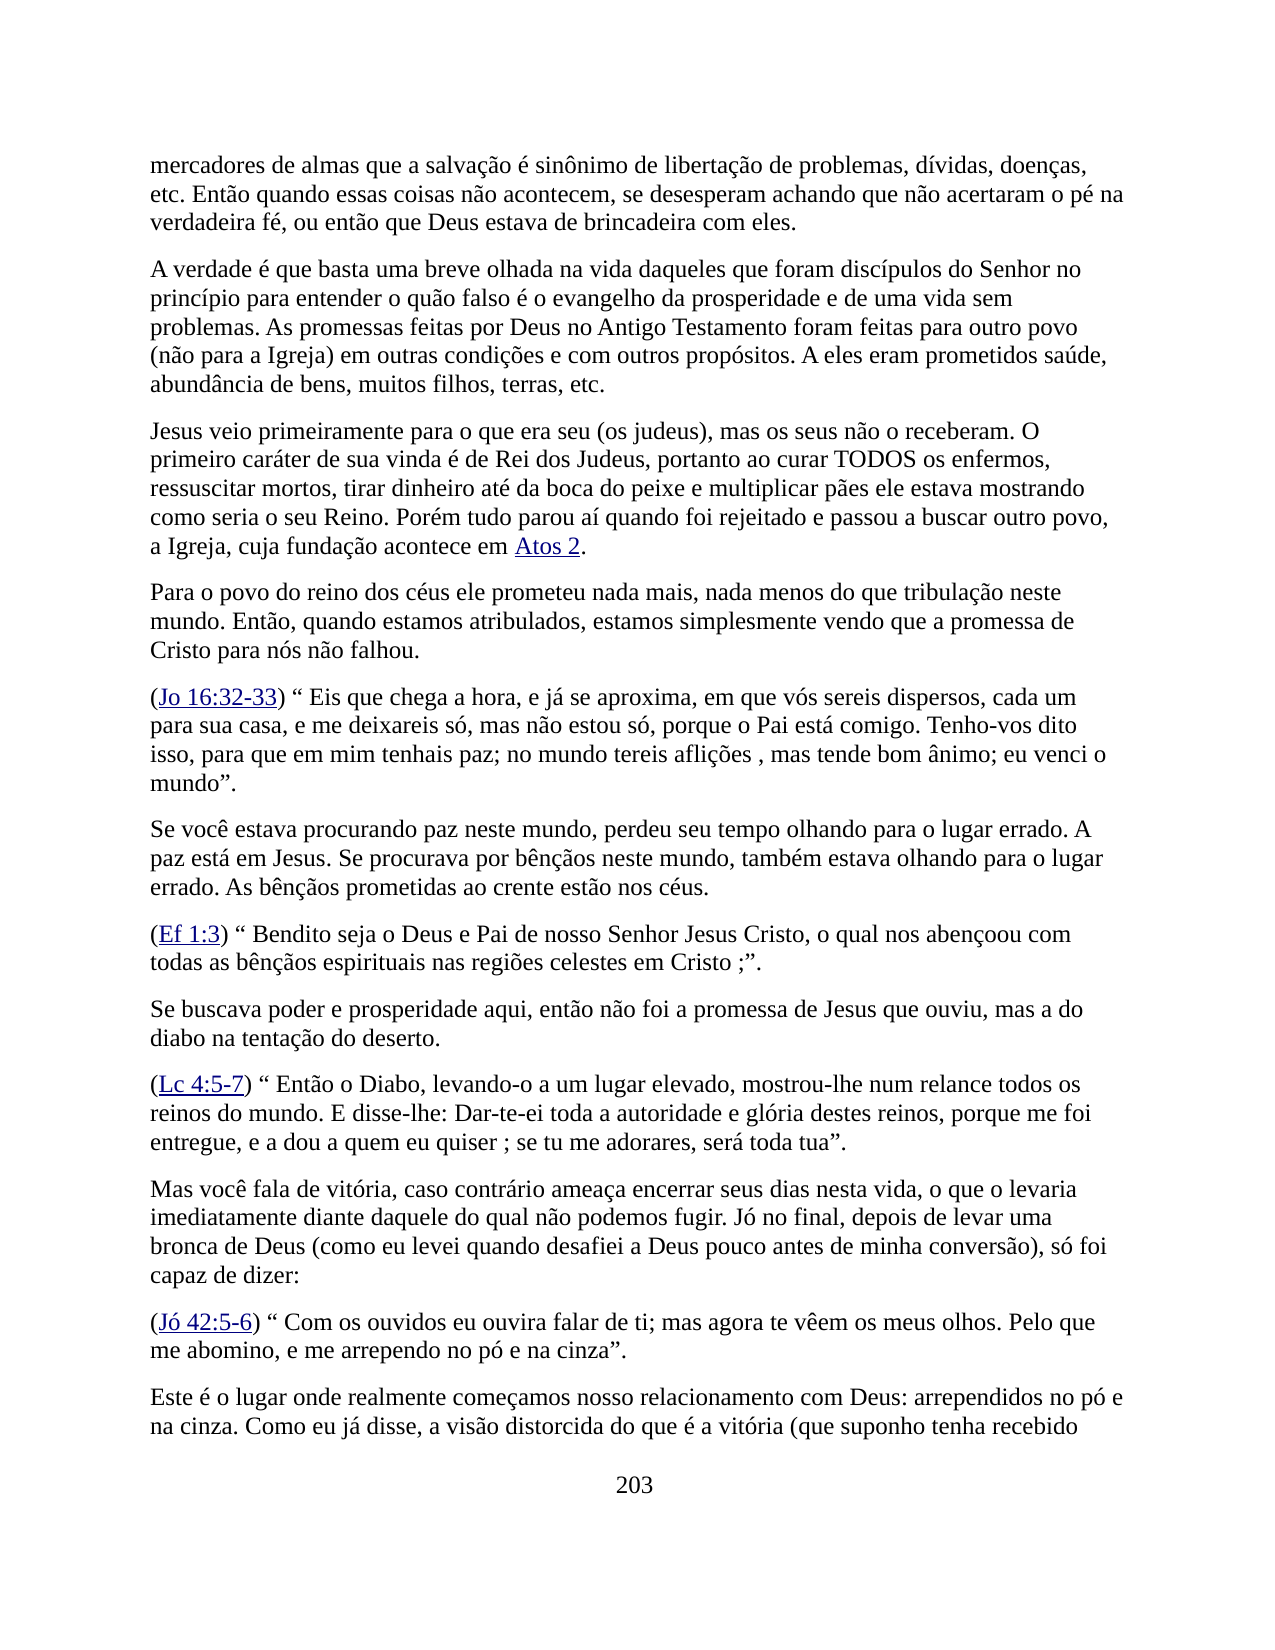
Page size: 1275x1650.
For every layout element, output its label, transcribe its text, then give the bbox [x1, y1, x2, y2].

text mercadores de almas que a salvação é sinônimo de libertação de problemas, dívidas, doenças, etc. Então quando essas coisas não acontecem, se desesperam achando que não acertaram o pé na verdadeira fé, ou então que Deus estava de brincadeira com eles. [150, 150, 1125, 236]
text A verdade é que basta uma breve olhada na vida daqueles que foram discípulos do Senhor no princípio para entender o quão falso é o evangelho da prosperidade e de uma vida sem problemas. As promessas feitas por Deus no Antigo Testamento foram feitas para outro povo (não para a Igreja) em outras condições e com outros propósitos. A eles eram prometidos saúde, abundância de bens, muitos filhos, terras, etc. [150, 254, 1125, 398]
text (Jó 42:5-6) “ Com os ouvidos eu ouvira falar de ti; mas agora te vêem os meus olhos. Pelo que me abomino, e me arrependo no pó e na cinza”. [150, 1307, 1125, 1364]
text Para o povo do reino dos céus ele prometeu nada mais, nada menos do que tribulação neste mundo. Então, quando estamos atribulados, estamos simplesmente vendo que a promessa de Cristo para nós não falhou. [150, 577, 1125, 664]
text Se você estava procurando paz neste mundo, perdeu seu tempo olhando para o lugar errado. A paz está em Jesus. Se procurava por bênçãos neste mundo, também estava olhando para o lugar errado. As bênçãos prometidas ao crente estão nos céus. [150, 814, 1125, 901]
text (Ef 1:3) “ Bendito seja o Deus e Pai de nosso Senhor Jesus Cristo, o qual nos abençoou com todas as bênçãos espirituais nas regiões celestes em Cristo ;”. [150, 919, 1125, 976]
text Este é o lugar onde realmente começamos nosso relacionamento com Deus: arrependidos no pó e na cinza. Como eu já disse, a visão distorcida do que é a vitória (que suponho tenha recebido [150, 1382, 1125, 1439]
text Se buscava poder e prosperidade aqui, então não foi a promessa de Jesus que ouviu, mas a do diabo na tentação do deserto. [150, 994, 1125, 1052]
text (Jo 16:32-33) “ Eis que chega a hora, e já se aproxima, em que vós sereis dispersos, cada um para sua casa, e me deixareis só, mas não estou só, porque o Pai está comigo. Tenho-vos dito isso, para que em mim tenhais paz; no mundo tereis aflições , mas tende bom ânimo; eu venci o mundo”. [150, 682, 1125, 797]
text Mas você fala de vitória, caso contrário ameaça encerrar seus dias nesta vida, o que o levaria imediatamente diante daquele do qual não podemos fugir. Jó no final, depois de levar uma bronca de Deus (como eu levei quando desafiei a Deus pouco antes de minha conversão), só foi capaz de dizer: [150, 1174, 1125, 1289]
text Jesus veio primeiramente para o que era seu (os judeus), mas os seus não o receberam. O primeiro caráter de sua vinda é de Rei dos Judeus, portanto ao curar TODOS os enfermos, ressuscitar mortos, tirar dinheiro até da boca do peixe e multiplicar pães ele estava mostrando como seria o seu Reino. Porém tudo parou aí quando foi rejeitado e passou a buscar outro povo, a Igreja, cuja fundação acontece em Atos 2. [150, 416, 1125, 559]
text (Lc 4:5-7) “ Então o Diabo, levando-o a um lugar elevado, mostrou-lhe num relance todos os reinos do mundo. E disse-lhe: Dar-te-ei toda a autoridade e glória destes reinos, porque me foi entregue, e a dou a quem eu quiser ; se tu me adorares, será toda tua”. [150, 1069, 1125, 1156]
